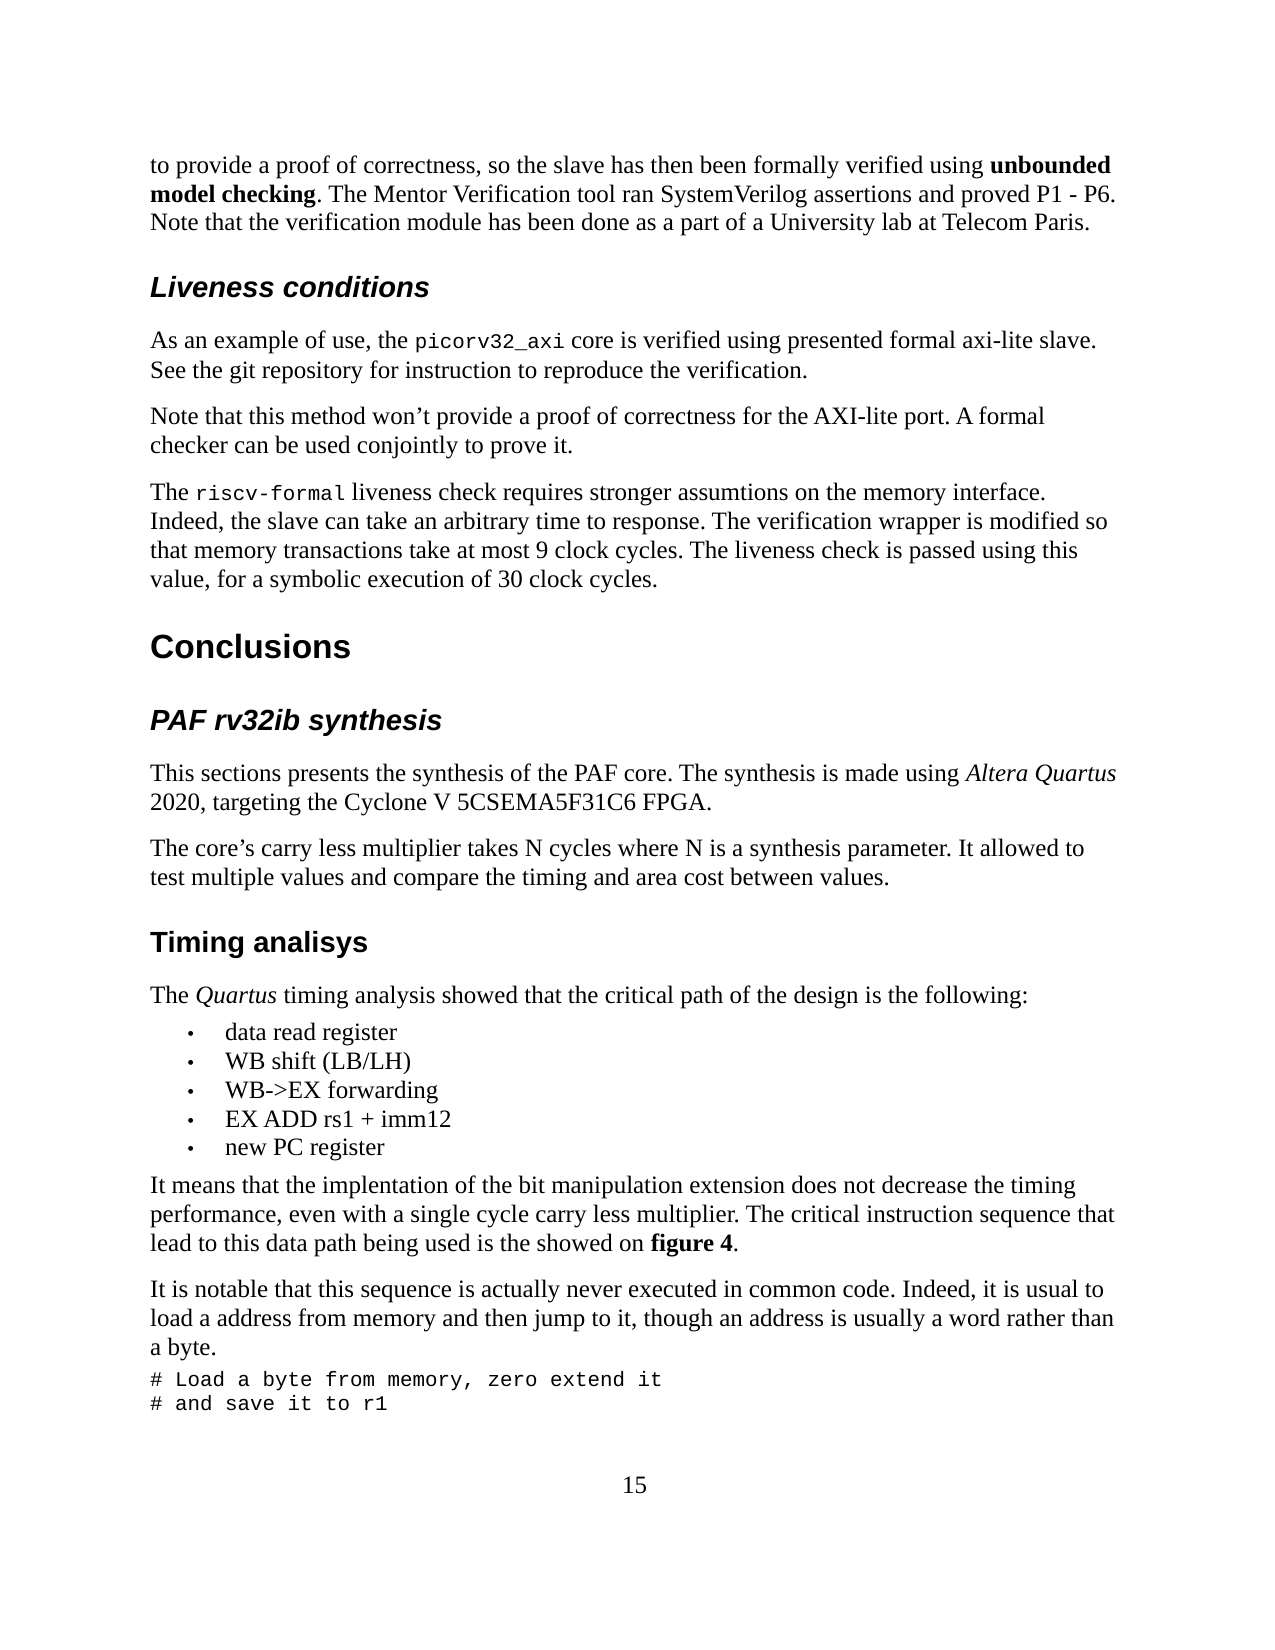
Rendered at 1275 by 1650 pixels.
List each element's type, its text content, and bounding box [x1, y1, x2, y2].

list WB->EX forwarding [187, 1075, 1125, 1104]
list EX ADD rs1 + imm12 [187, 1104, 1125, 1132]
text It means that the implentation of the bit manipulation extension does not decrease the timing performance, even with a single cycle carry less multiplier. The critical instruction sequence that lead to this data path being used is the showed on figure 4. [150, 1170, 1125, 1256]
text It is notable that this sequence is actually never executed in common code. Indeed, it is usual to load a address from memory and then jump to it, though an address is usually a word rather than a byte. [150, 1274, 1125, 1361]
text The core’s carry less multiplier takes N cycles where N is a synthesis parameter. It allowed to test multiple values and compare the timing and area cost between values. [150, 833, 1125, 891]
subtitle Timing analisys [150, 925, 1125, 958]
subtitle Liveness conditions [150, 270, 1125, 304]
text This sections presents the synthesis of the PAF core. The synthesis is made using Altera Quartus 2020, targeting the Cyclone V 5CSEMA5F31C6 FPGA. [150, 758, 1125, 815]
list WB shift (LB/LH) [187, 1046, 1125, 1075]
text Note that this method won’t provide a proof of correctness for the AXI-lite port. A formal checker can be used conjointly to prove it. [150, 401, 1125, 459]
list new PC register [187, 1132, 1125, 1161]
subtitle PAF rv32ib synthesis [150, 703, 1125, 736]
subtitle Conclusions [150, 627, 1125, 665]
text to provide a proof of correctness, so the slave has then been formally verified using unbounded model checking. The Mentor Verification tool ran SystemVerilog assertions and proved P1 - P6. Note that the verification module has been done as a part of a University lab at Telecom Paris. [150, 150, 1125, 236]
list data read register [187, 1017, 1125, 1046]
text The riscv-formal liveness check requires stronger assumtions on the memory interface. Indeed, the slave can take an arbitrary time to response. The verification wrapper is modified so that memory transactions take at most 9 clock cycles. The liveness check is passed using this value, for a symbolic execution of 30 clock cycles. [150, 477, 1125, 593]
text # Load a byte from memory, zero extend it [150, 1369, 1125, 1393]
text As an example of use, the picorv32_axi core is verified using presented formal axi-lite slave. See the git repository for instruction to reproduce the verification. [150, 325, 1125, 383]
text The Quartus timing analysis showed that the critical path of the design is the following: [150, 980, 1125, 1008]
text # and save it to r1 [150, 1393, 1125, 1417]
